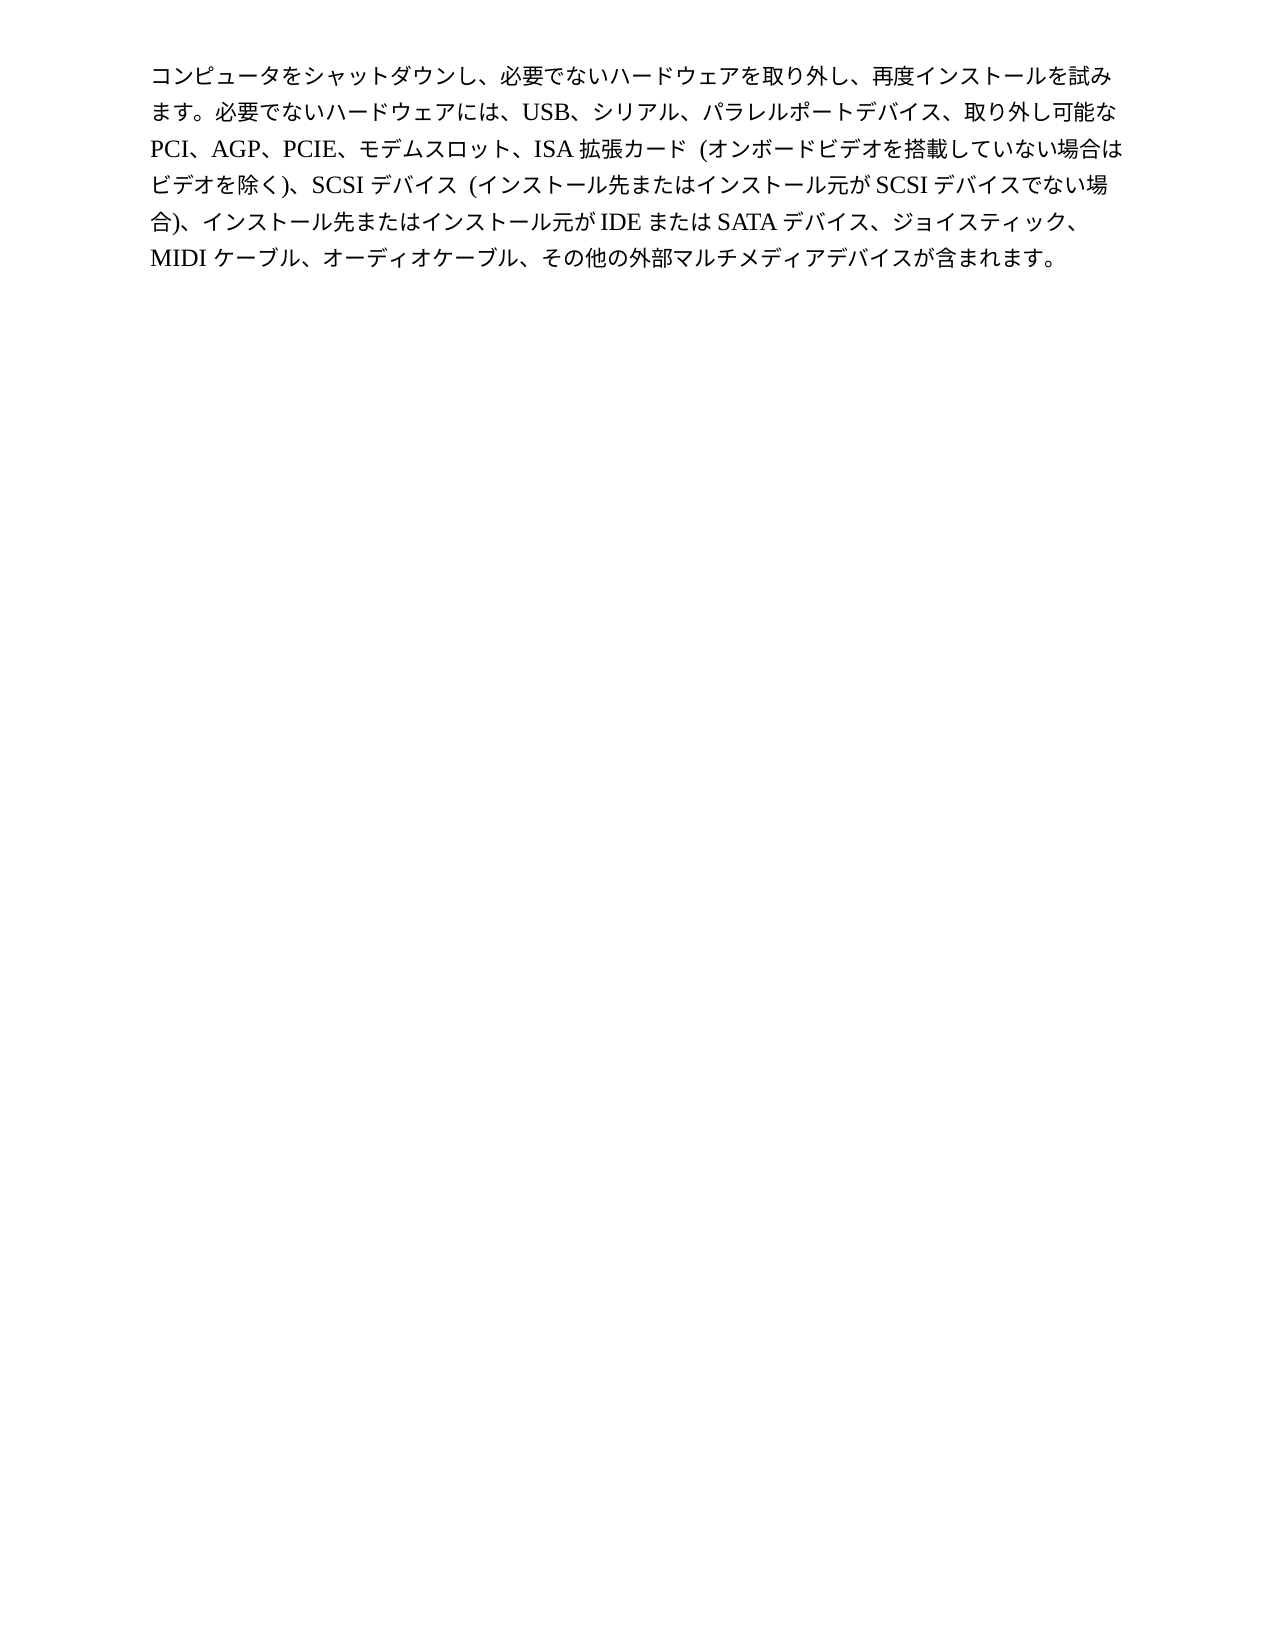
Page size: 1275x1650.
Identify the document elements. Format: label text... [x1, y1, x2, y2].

text コンピュータをシャットダウンし、必要でないハードウェアを取り外し、再度インストールを試みます。必要でないハードウェアには、USB、シリアル、パラレルポートデバイス、取り外し可能な PCI、AGP、PCIE、モデムスロット、ISA拡張カード (オンボードビデオを搭載していない場合はビデオを除く)、SCSI デバイス (インストール先またはインストール元がSCSIデバイスでない場合)、インストール先またはインストール元がIDEまたはSATAデバイス、ジョイスティック、MIDI ケーブル、オーディオケーブル、その他の外部マルチメディアデバイスが含まれます。 [150, 59, 1125, 272]
